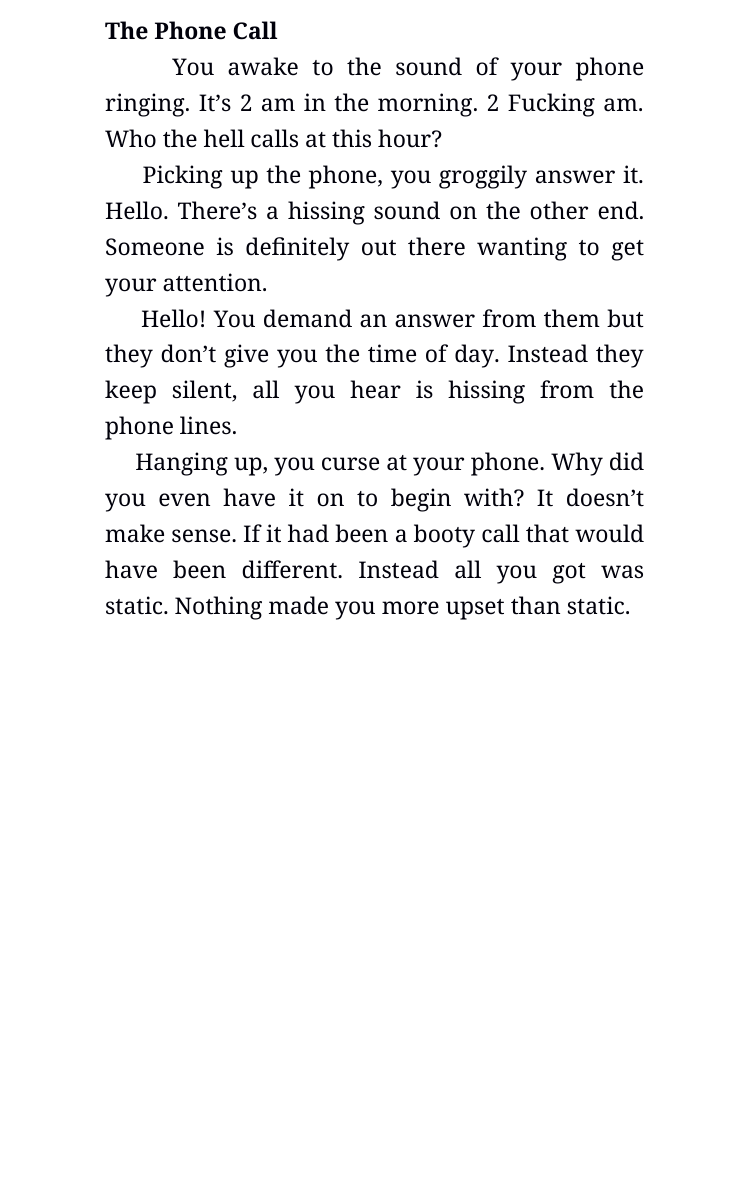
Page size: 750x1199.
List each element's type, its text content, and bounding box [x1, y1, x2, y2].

text Hello! You demand an answer from them but they don’t give you the time of day. Instead they keep silent, all you hear is hissing from the phone lines. [105, 302, 645, 442]
text You awake to the sound of your phone ringing. It’s 2 am in the morning. 2 Fucking am. Who the hell calls at this hour? [105, 51, 645, 154]
text Hanging up, you curse at your phone. Why did you even have it on to begin with? It doesn’t make sense. If it had been a booty call that would have been different. Instead all you got was static. Nothing made you more upset than static. [105, 446, 645, 621]
text Picking up the phone, you groggily answer it. Hello. There’s a hissing sound on the other end. Someone is definitely out there wanting to get your attention. [105, 159, 645, 298]
text The Phone Call [105, 15, 645, 46]
